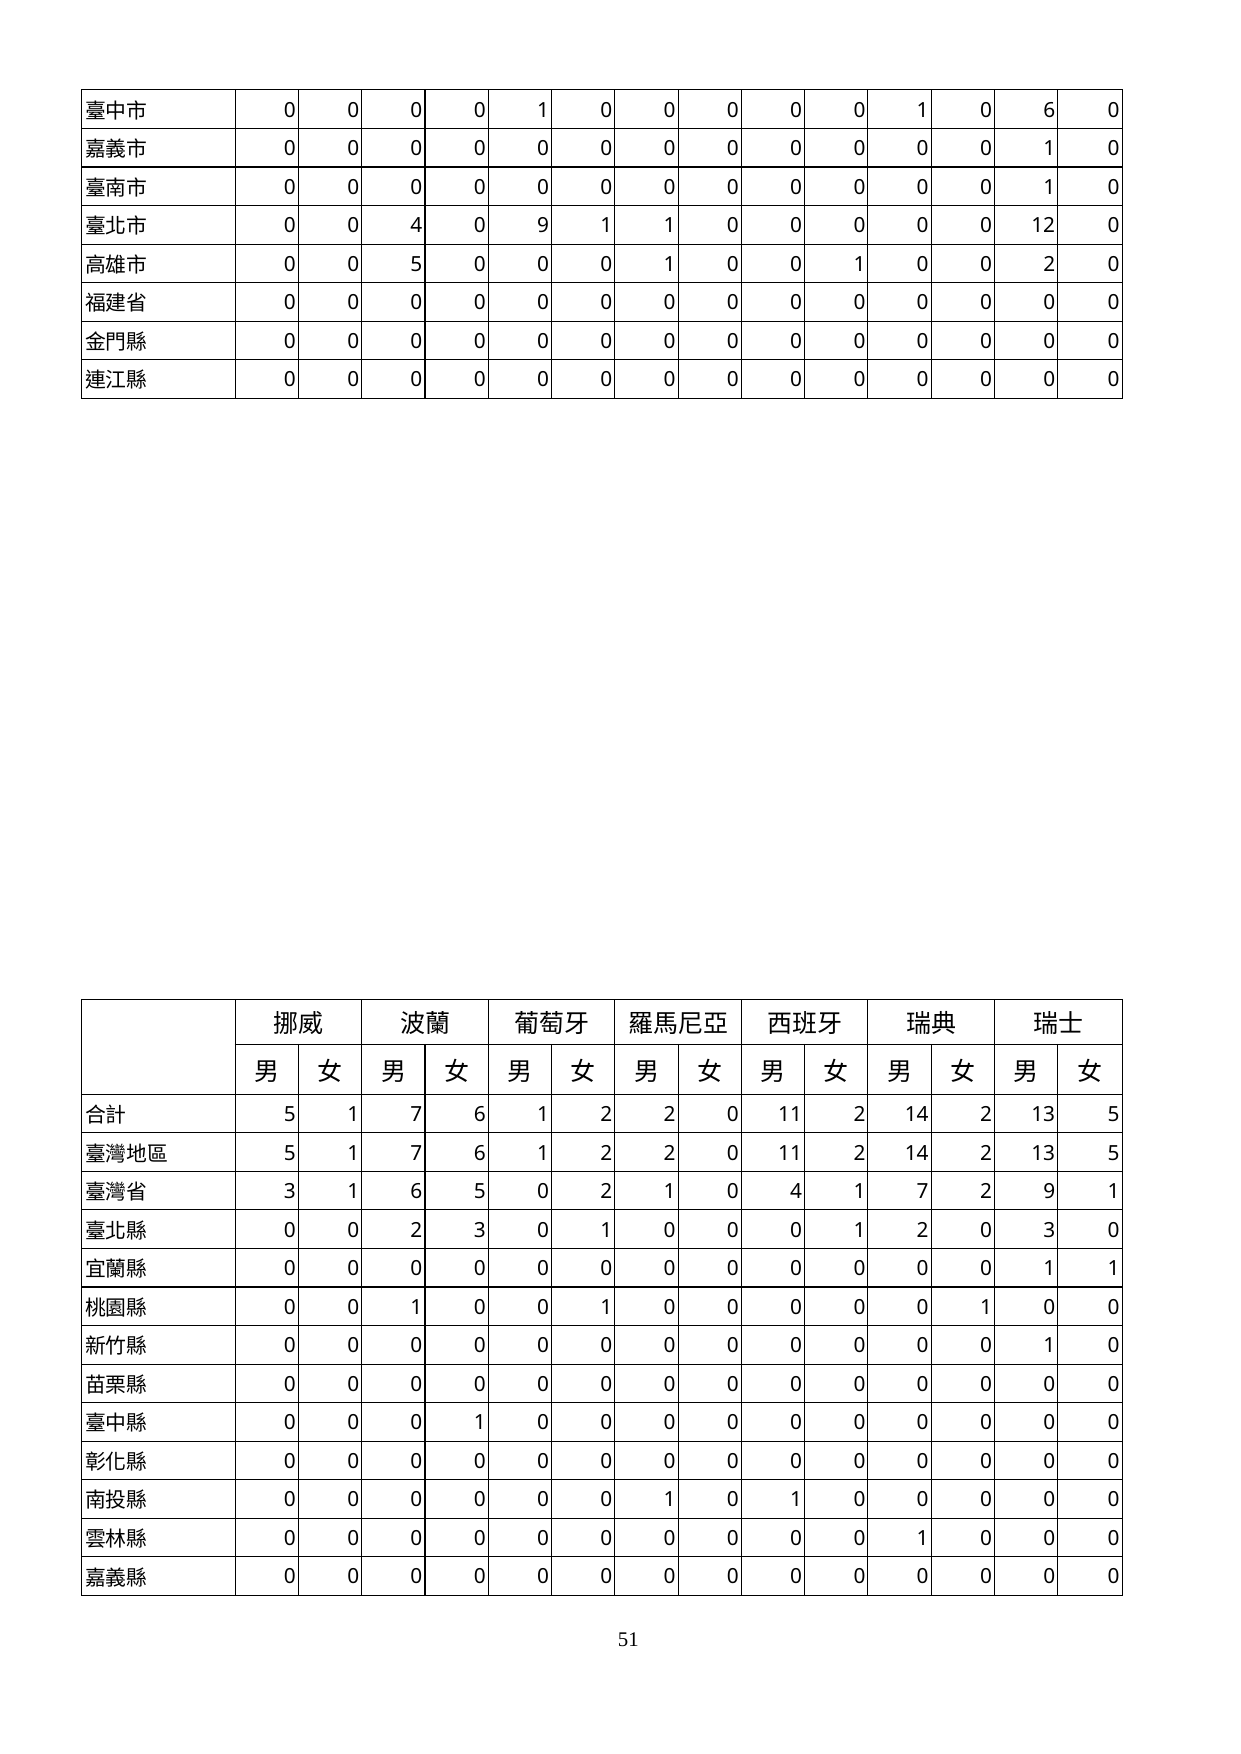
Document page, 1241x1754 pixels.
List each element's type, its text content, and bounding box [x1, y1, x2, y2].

table_cell 0 [489, 168, 551, 205]
table_cell 0 [236, 90, 298, 128]
table_cell 女 [1058, 1045, 1122, 1094]
table_cell 男 [615, 1045, 678, 1094]
table_cell 0 [868, 245, 931, 282]
table_cell 5 [1058, 1133, 1122, 1171]
table_cell 0 [426, 206, 488, 243]
table_cell 0 [742, 322, 804, 359]
table_cell 2 [805, 1133, 867, 1171]
table_cell 3 [426, 1210, 488, 1248]
table_cell 0 [805, 322, 867, 359]
table_cell 0 [489, 129, 551, 166]
table_cell 0 [489, 1172, 551, 1209]
table_cell 1 [615, 245, 678, 282]
table_cell 1 [995, 1326, 1057, 1363]
table_cell 0 [489, 1365, 551, 1402]
table_cell 0 [489, 1519, 551, 1556]
table_cell 2 [615, 1095, 678, 1132]
table_cell 0 [742, 360, 804, 398]
table_cell 臺中縣 [82, 1403, 235, 1441]
table_cell 0 [615, 1326, 678, 1363]
table_cell 0 [932, 1326, 994, 1363]
table_cell 0 [489, 1442, 551, 1479]
table_cell 0 [868, 129, 931, 166]
table_cell 12 [995, 206, 1057, 243]
table_cell 0 [362, 129, 424, 166]
table_cell 0 [679, 245, 741, 282]
table_cell 0 [552, 360, 614, 398]
table_cell 0 [805, 283, 867, 321]
table_header 西班牙 [742, 1000, 867, 1044]
table_cell 0 [362, 1557, 424, 1595]
table_cell 0 [742, 1365, 804, 1402]
table_cell 0 [679, 322, 741, 359]
table_cell 0 [679, 360, 741, 398]
table_cell 0 [1058, 129, 1122, 166]
table_cell 0 [489, 1288, 551, 1325]
table_cell 0 [932, 283, 994, 321]
table_cell 男 [489, 1045, 551, 1094]
table_cell 0 [236, 1557, 298, 1595]
table_cell 2 [932, 1133, 994, 1171]
table_cell 11 [742, 1095, 804, 1132]
table_cell 0 [995, 1480, 1057, 1518]
table_cell 嘉義縣 [82, 1557, 235, 1595]
table_cell 1 [805, 1172, 867, 1209]
table_cell 3 [995, 1210, 1057, 1248]
table_cell 0 [426, 360, 488, 398]
table_cell 0 [742, 1403, 804, 1441]
table_cell 0 [552, 90, 614, 128]
table_cell 0 [742, 1210, 804, 1248]
table_cell 0 [1058, 1557, 1122, 1595]
table_cell 0 [742, 129, 804, 166]
table_cell 1 [995, 129, 1057, 166]
table_cell 0 [742, 283, 804, 321]
table_cell 0 [995, 283, 1057, 321]
table_cell 0 [995, 1557, 1057, 1595]
table_cell 臺南市 [82, 168, 235, 205]
table_cell 男 [742, 1045, 804, 1094]
table_cell 南投縣 [82, 1480, 235, 1518]
table_cell 0 [805, 1403, 867, 1441]
table_cell 0 [679, 1172, 741, 1209]
table_cell 福建省 [82, 283, 235, 321]
table_cell 0 [426, 1249, 488, 1286]
table_cell 0 [615, 1365, 678, 1402]
table_cell 0 [805, 1326, 867, 1363]
table_cell 1 [742, 1480, 804, 1518]
table_cell 0 [1058, 168, 1122, 205]
table_cell 0 [932, 1442, 994, 1479]
table_cell 0 [805, 1249, 867, 1286]
table_cell 女 [552, 1045, 614, 1094]
table_cell 6 [426, 1133, 488, 1171]
table_cell 0 [932, 1365, 994, 1402]
table_cell 2 [932, 1172, 994, 1209]
table_cell 0 [742, 1326, 804, 1363]
table_cell 6 [362, 1172, 424, 1209]
table_cell 2 [552, 1095, 614, 1132]
table_cell 0 [299, 283, 361, 321]
table_cell 0 [805, 206, 867, 243]
table_cell 0 [426, 1288, 488, 1325]
table_cell 1 [868, 1519, 931, 1556]
table_cell 0 [362, 168, 424, 205]
table_cell 桃園縣 [82, 1288, 235, 1325]
table_cell 3 [236, 1172, 298, 1209]
table_cell 女 [932, 1045, 994, 1094]
table_cell 0 [679, 1210, 741, 1248]
table_cell 1 [489, 1095, 551, 1132]
table_cell 0 [299, 1557, 361, 1595]
table_cell 1 [299, 1172, 361, 1209]
table_cell 0 [932, 1249, 994, 1286]
table_cell 0 [615, 1210, 678, 1248]
table_cell 0 [742, 1249, 804, 1286]
table_cell 5 [236, 1095, 298, 1132]
table_cell 0 [552, 1365, 614, 1402]
table_cell 0 [362, 360, 424, 398]
table_cell 0 [932, 360, 994, 398]
table_cell 0 [868, 206, 931, 243]
table_cell 0 [868, 1442, 931, 1479]
table_cell 0 [362, 1519, 424, 1556]
table_cell 高雄市 [82, 245, 235, 282]
table_cell 0 [552, 245, 614, 282]
table_cell 0 [615, 129, 678, 166]
table_cell 0 [932, 245, 994, 282]
table_cell 0 [742, 1557, 804, 1595]
table_cell 0 [426, 129, 488, 166]
table_cell 0 [236, 360, 298, 398]
table_cell 0 [995, 1288, 1057, 1325]
table_cell 1 [1058, 1249, 1122, 1286]
table_cell 0 [552, 1249, 614, 1286]
table_cell 女 [805, 1045, 867, 1094]
table_cell 0 [679, 206, 741, 243]
table_cell 0 [426, 283, 488, 321]
table_cell 0 [995, 1403, 1057, 1441]
table_cell 0 [299, 90, 361, 128]
table_cell 0 [932, 129, 994, 166]
table_cell 0 [236, 1365, 298, 1402]
table_cell 0 [299, 1480, 361, 1518]
table_cell 0 [805, 168, 867, 205]
table_cell 0 [1058, 206, 1122, 243]
table_cell 0 [805, 1442, 867, 1479]
table_cell 0 [426, 1557, 488, 1595]
table_cell 4 [742, 1172, 804, 1209]
table_cell 彰化縣 [82, 1442, 235, 1479]
table_cell 0 [805, 360, 867, 398]
table_cell 0 [552, 1403, 614, 1441]
table_cell 1 [805, 245, 867, 282]
table_cell 女 [299, 1045, 361, 1094]
table_cell 0 [805, 1480, 867, 1518]
table_cell 0 [868, 1480, 931, 1518]
table_cell 0 [1058, 1365, 1122, 1402]
table_cell 0 [1058, 360, 1122, 398]
table_cell 0 [426, 1365, 488, 1402]
table_cell 0 [299, 1519, 361, 1556]
table_cell 1 [868, 90, 931, 128]
table_cell 0 [615, 322, 678, 359]
table_cell 6 [995, 90, 1057, 128]
table_cell 1 [1058, 1172, 1122, 1209]
table_cell 新竹縣 [82, 1326, 235, 1363]
table_cell 0 [1058, 1326, 1122, 1363]
table_cell 0 [932, 322, 994, 359]
table_cell 0 [679, 90, 741, 128]
table_cell 0 [679, 1288, 741, 1325]
table_cell 0 [615, 1519, 678, 1556]
table_cell 0 [995, 1365, 1057, 1402]
table_cell 0 [426, 1326, 488, 1363]
table_cell 0 [426, 1519, 488, 1556]
table_cell 0 [868, 1326, 931, 1363]
table_cell 0 [679, 1095, 741, 1132]
table_cell 0 [679, 129, 741, 166]
table_cell 0 [236, 1326, 298, 1363]
table_cell 0 [995, 360, 1057, 398]
table_cell 0 [552, 283, 614, 321]
table_cell 0 [1058, 1480, 1122, 1518]
table_cell 0 [932, 1210, 994, 1248]
table_cell 0 [742, 1288, 804, 1325]
table_cell 0 [299, 129, 361, 166]
table_cell 0 [236, 283, 298, 321]
table_cell 2 [932, 1095, 994, 1132]
table_cell 0 [489, 1557, 551, 1595]
table_cell 0 [299, 1365, 361, 1402]
table_cell 1 [299, 1133, 361, 1171]
table_header 瑞士 [995, 1000, 1122, 1044]
table_cell 0 [615, 360, 678, 398]
table_cell 2 [805, 1095, 867, 1132]
table_cell 1 [805, 1210, 867, 1248]
table_cell 2 [552, 1133, 614, 1171]
table_cell 0 [868, 1365, 931, 1402]
table_cell 1 [299, 1095, 361, 1132]
table_cell 0 [552, 129, 614, 166]
table_cell 1 [615, 206, 678, 243]
table_cell 0 [805, 1365, 867, 1402]
table_cell 0 [1058, 1210, 1122, 1248]
table_cell 0 [489, 1210, 551, 1248]
table_cell 宜蘭縣 [82, 1249, 235, 1286]
table_cell 14 [868, 1095, 931, 1132]
table_cell 0 [552, 322, 614, 359]
table_cell 臺灣地區 [82, 1133, 235, 1171]
table_cell 13 [995, 1095, 1057, 1132]
table_cell 0 [299, 1403, 361, 1441]
table_cell 0 [995, 1519, 1057, 1556]
table_cell 0 [679, 1442, 741, 1479]
table_cell 0 [552, 1519, 614, 1556]
table_cell 0 [868, 1403, 931, 1441]
table_cell 0 [868, 1557, 931, 1595]
table_cell 5 [426, 1172, 488, 1209]
table_cell 0 [805, 129, 867, 166]
table_cell 0 [995, 1442, 1057, 1479]
table_cell 0 [236, 1288, 298, 1325]
table_cell 臺北市 [82, 206, 235, 243]
table_cell 0 [615, 1249, 678, 1286]
table_cell 0 [236, 245, 298, 282]
table_cell 0 [1058, 283, 1122, 321]
table_cell 0 [489, 322, 551, 359]
table_cell 0 [615, 1442, 678, 1479]
table_cell 0 [362, 1403, 424, 1441]
table_cell 0 [805, 1519, 867, 1556]
table_cell 0 [932, 168, 994, 205]
table_cell 0 [679, 1133, 741, 1171]
table_cell 0 [932, 1403, 994, 1441]
table_header 瑞典 [868, 1000, 994, 1044]
table_cell 0 [868, 1249, 931, 1286]
table_cell 0 [489, 1403, 551, 1441]
table_cell 臺北縣 [82, 1210, 235, 1248]
table_cell 0 [742, 168, 804, 205]
table_cell 0 [1058, 1288, 1122, 1325]
table_cell 0 [742, 206, 804, 243]
table_cell 0 [489, 245, 551, 282]
table_cell 0 [236, 1210, 298, 1248]
table_cell 1 [995, 1249, 1057, 1286]
table_cell 0 [805, 90, 867, 128]
table_cell 0 [932, 1480, 994, 1518]
table_cell 0 [679, 1557, 741, 1595]
table_cell 1 [489, 1133, 551, 1171]
table_cell 0 [1058, 1442, 1122, 1479]
table_cell 0 [679, 1519, 741, 1556]
table_cell 0 [236, 1480, 298, 1518]
table_cell 0 [805, 1557, 867, 1595]
table_cell 0 [299, 1249, 361, 1286]
table_cell 臺灣省 [82, 1172, 235, 1209]
table_cell 0 [742, 1519, 804, 1556]
table_cell 0 [299, 168, 361, 205]
table_header 葡萄牙 [489, 1000, 614, 1044]
table_cell 7 [362, 1095, 424, 1132]
table_cell 0 [299, 322, 361, 359]
table_cell 1 [615, 1172, 678, 1209]
table_cell 0 [868, 322, 931, 359]
table_cell 連江縣 [82, 360, 235, 398]
table_cell 0 [362, 90, 424, 128]
table_header 波蘭 [362, 1000, 488, 1044]
table_cell 0 [1058, 245, 1122, 282]
table_cell 0 [236, 1519, 298, 1556]
table_cell 0 [679, 168, 741, 205]
table_cell 0 [489, 283, 551, 321]
table_cell 0 [679, 1326, 741, 1363]
table_cell 0 [615, 1403, 678, 1441]
table_cell 0 [995, 322, 1057, 359]
table_cell 0 [1058, 1519, 1122, 1556]
table_cell 0 [552, 1326, 614, 1363]
table_cell 13 [995, 1133, 1057, 1171]
table_cell 0 [236, 129, 298, 166]
table_cell 0 [932, 1557, 994, 1595]
table_cell 4 [362, 206, 424, 243]
table_cell 0 [679, 1365, 741, 1402]
table_cell 2 [615, 1133, 678, 1171]
table_cell 男 [236, 1045, 298, 1094]
table_cell 0 [868, 283, 931, 321]
table_cell 男 [362, 1045, 424, 1094]
table_cell 0 [552, 1557, 614, 1595]
table_cell 1 [552, 206, 614, 243]
table_cell 0 [236, 206, 298, 243]
table_cell 0 [679, 1249, 741, 1286]
table_cell 女 [679, 1045, 741, 1094]
table_cell 0 [236, 1442, 298, 1479]
table_cell 0 [299, 1442, 361, 1479]
table_cell 7 [868, 1172, 931, 1209]
table_cell 0 [615, 90, 678, 128]
table_cell 0 [426, 168, 488, 205]
table_cell 0 [552, 1442, 614, 1479]
table_cell 5 [1058, 1095, 1122, 1132]
table_cell 0 [299, 1288, 361, 1325]
table_cell 0 [552, 168, 614, 205]
table_cell 苗栗縣 [82, 1365, 235, 1402]
table_cell 0 [426, 1442, 488, 1479]
table_cell 嘉義市 [82, 129, 235, 166]
table_cell 2 [362, 1210, 424, 1248]
table_cell 0 [742, 90, 804, 128]
table_cell 1 [426, 1403, 488, 1441]
table_cell 0 [679, 1480, 741, 1518]
table_cell 2 [868, 1210, 931, 1248]
table_header [82, 1000, 235, 1094]
table_cell 9 [489, 206, 551, 243]
table_cell 臺中市 [82, 90, 235, 128]
table_cell 0 [299, 206, 361, 243]
table_cell 0 [489, 1480, 551, 1518]
table_cell 0 [1058, 322, 1122, 359]
table_cell 0 [362, 1365, 424, 1402]
table_cell 0 [868, 168, 931, 205]
table_cell 1 [362, 1288, 424, 1325]
table_cell 0 [615, 1557, 678, 1595]
table_cell 0 [236, 1249, 298, 1286]
table_cell 7 [362, 1133, 424, 1171]
table_cell 0 [236, 168, 298, 205]
table_cell 0 [1058, 90, 1122, 128]
table_cell 0 [1058, 1403, 1122, 1441]
table_cell 0 [932, 206, 994, 243]
table_cell 0 [362, 1249, 424, 1286]
table_cell 0 [362, 1442, 424, 1479]
table_cell 0 [489, 360, 551, 398]
table_cell 0 [426, 245, 488, 282]
table_cell 0 [236, 322, 298, 359]
table_cell 0 [679, 1403, 741, 1441]
table_cell 0 [868, 360, 931, 398]
table_cell 0 [742, 1442, 804, 1479]
table_cell 0 [489, 1249, 551, 1286]
table_cell 0 [489, 1326, 551, 1363]
table_cell 女 [426, 1045, 488, 1094]
table_cell 0 [615, 1288, 678, 1325]
table_cell 1 [995, 168, 1057, 205]
table_cell 0 [932, 90, 994, 128]
table_cell 0 [742, 245, 804, 282]
table_cell 0 [299, 245, 361, 282]
table_header 挪威 [236, 1000, 361, 1044]
table_cell 0 [426, 322, 488, 359]
table_cell 1 [552, 1210, 614, 1248]
table_cell 0 [615, 283, 678, 321]
table_cell 0 [299, 1326, 361, 1363]
table_cell 0 [805, 1288, 867, 1325]
table_cell 金門縣 [82, 322, 235, 359]
table_cell 9 [995, 1172, 1057, 1209]
table_cell 0 [615, 168, 678, 205]
table_cell 0 [552, 1480, 614, 1518]
table_cell 0 [362, 322, 424, 359]
table_cell 0 [426, 1480, 488, 1518]
table_cell 合計 [82, 1095, 235, 1132]
table_cell 男 [995, 1045, 1057, 1094]
table_cell 0 [679, 283, 741, 321]
table_cell 雲林縣 [82, 1519, 235, 1556]
table_cell 0 [299, 1210, 361, 1248]
table_cell 1 [932, 1288, 994, 1325]
table_cell 5 [362, 245, 424, 282]
table_cell 14 [868, 1133, 931, 1171]
table_cell 6 [426, 1095, 488, 1132]
table_cell 0 [932, 1519, 994, 1556]
table_cell 0 [362, 283, 424, 321]
table_cell 0 [362, 1480, 424, 1518]
table_cell 5 [236, 1133, 298, 1171]
table_cell 11 [742, 1133, 804, 1171]
table_cell 1 [489, 90, 551, 128]
table_cell 男 [868, 1045, 931, 1094]
table_cell 1 [552, 1288, 614, 1325]
table_cell 0 [426, 90, 488, 128]
table_cell 2 [552, 1172, 614, 1209]
table_cell 0 [362, 1326, 424, 1363]
table_cell 2 [995, 245, 1057, 282]
table_cell 0 [868, 1288, 931, 1325]
table_cell 1 [615, 1480, 678, 1518]
table_cell 0 [299, 360, 361, 398]
table_header 羅馬尼亞 [615, 1000, 741, 1044]
table_cell 0 [236, 1403, 298, 1441]
